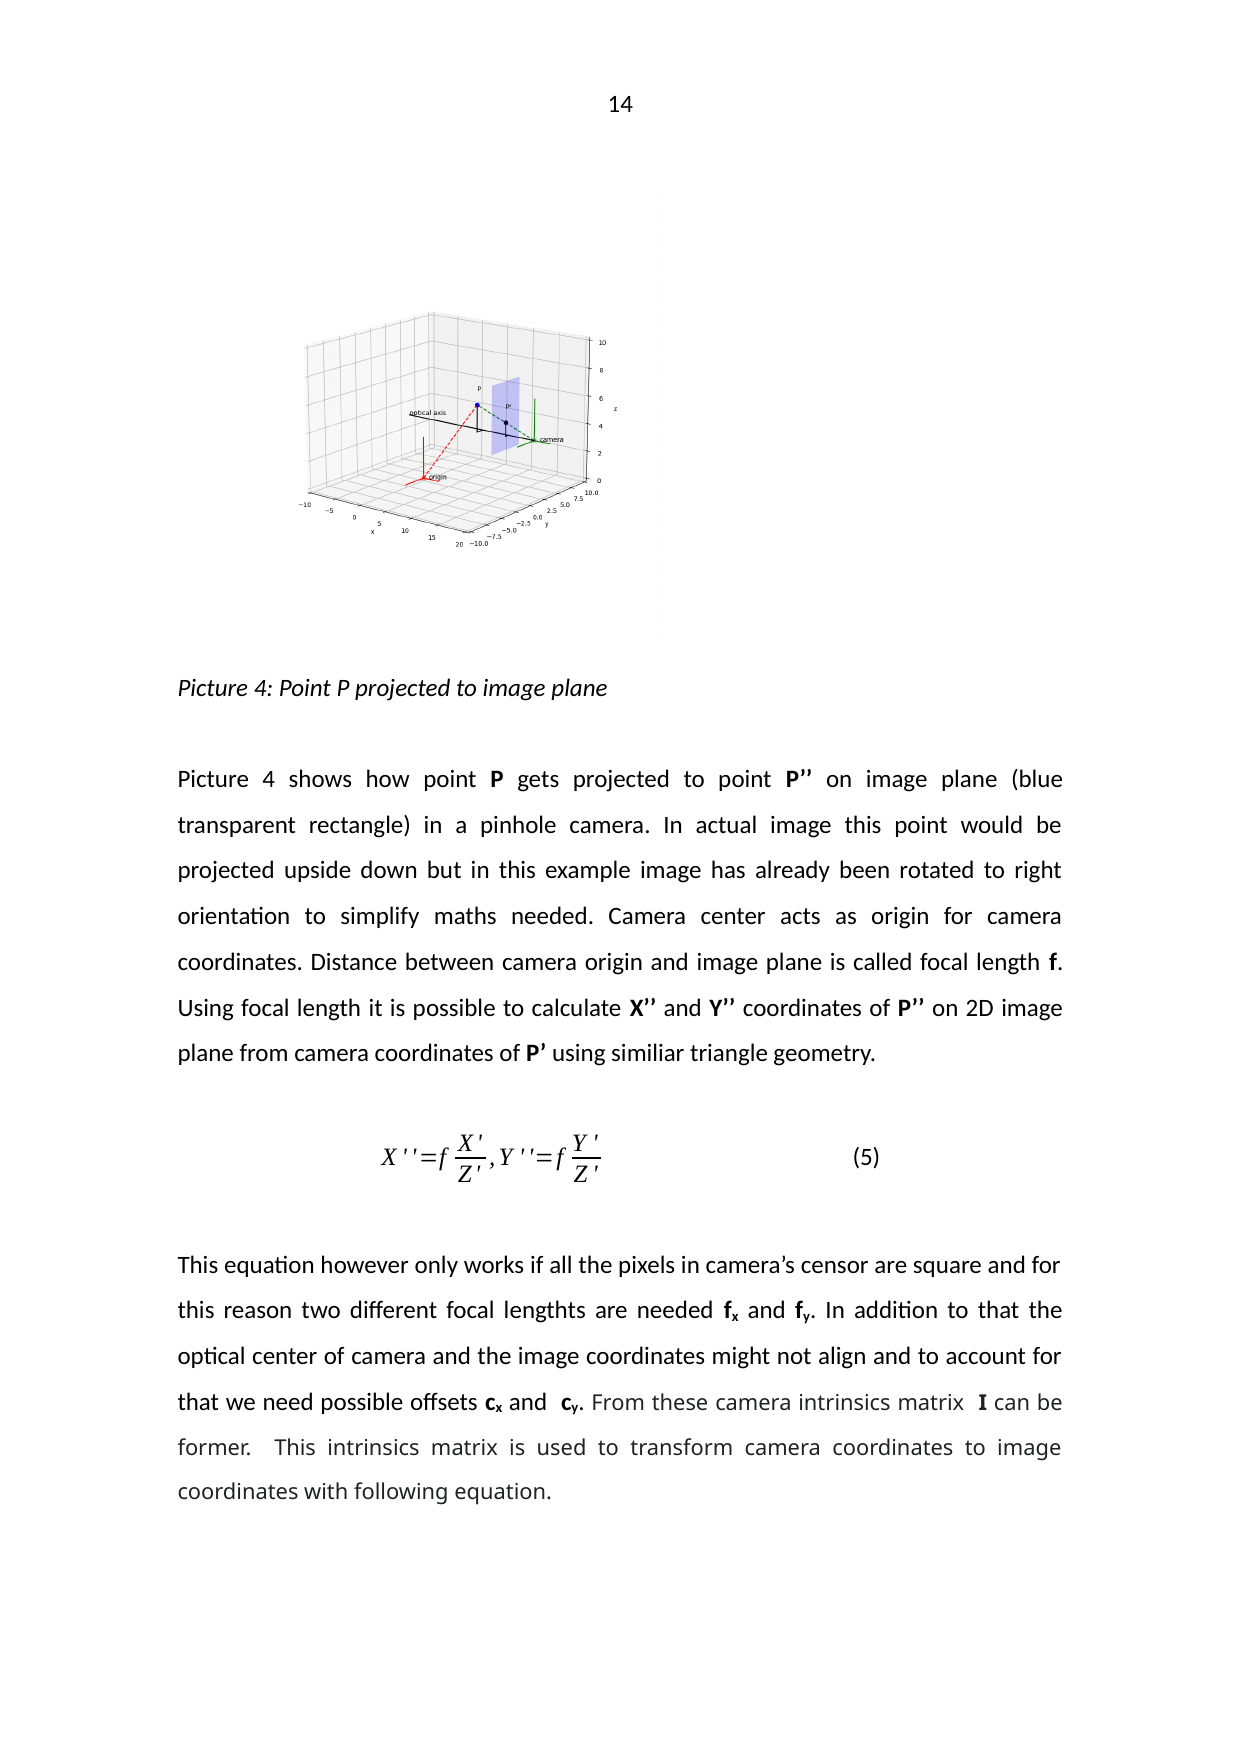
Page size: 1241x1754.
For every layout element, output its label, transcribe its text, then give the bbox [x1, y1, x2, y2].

text (5) [177, 1129, 1063, 1188]
text Picture 4: Point P projected to image plane [177, 644, 1063, 702]
picture [177, 189, 1063, 644]
text This equation however only works if all the pixels in camera’s censor are square and for this reason two different focal lengthts are needed fx and fy. In addition to that the optical center of camera and the image coordinates might not align and to account for that we need possible offsets cx and cy. From these camera intrinsics matrix I can be former. This intrinsics matrix is used to transform camera coordinates to image coordinates with following equation. [177, 1249, 1063, 1506]
text Picture 4 shows how point P gets projected to point P’’ on image plane (blue transparent rectangle) in a pinhole camera. In actual image this point would be projected upside down but in this example image has already been rotated to right orientation to simplify maths needed. Camera center acts as origin for camera coordinates. Distance between camera origin and image plane is called focal length f. Using focal length it is possible to calculate X’’ and Y’’ coordinates of P’’ on 2D image plane from camera coordinates of P’ using similiar triangle geometry. [177, 763, 1063, 1068]
